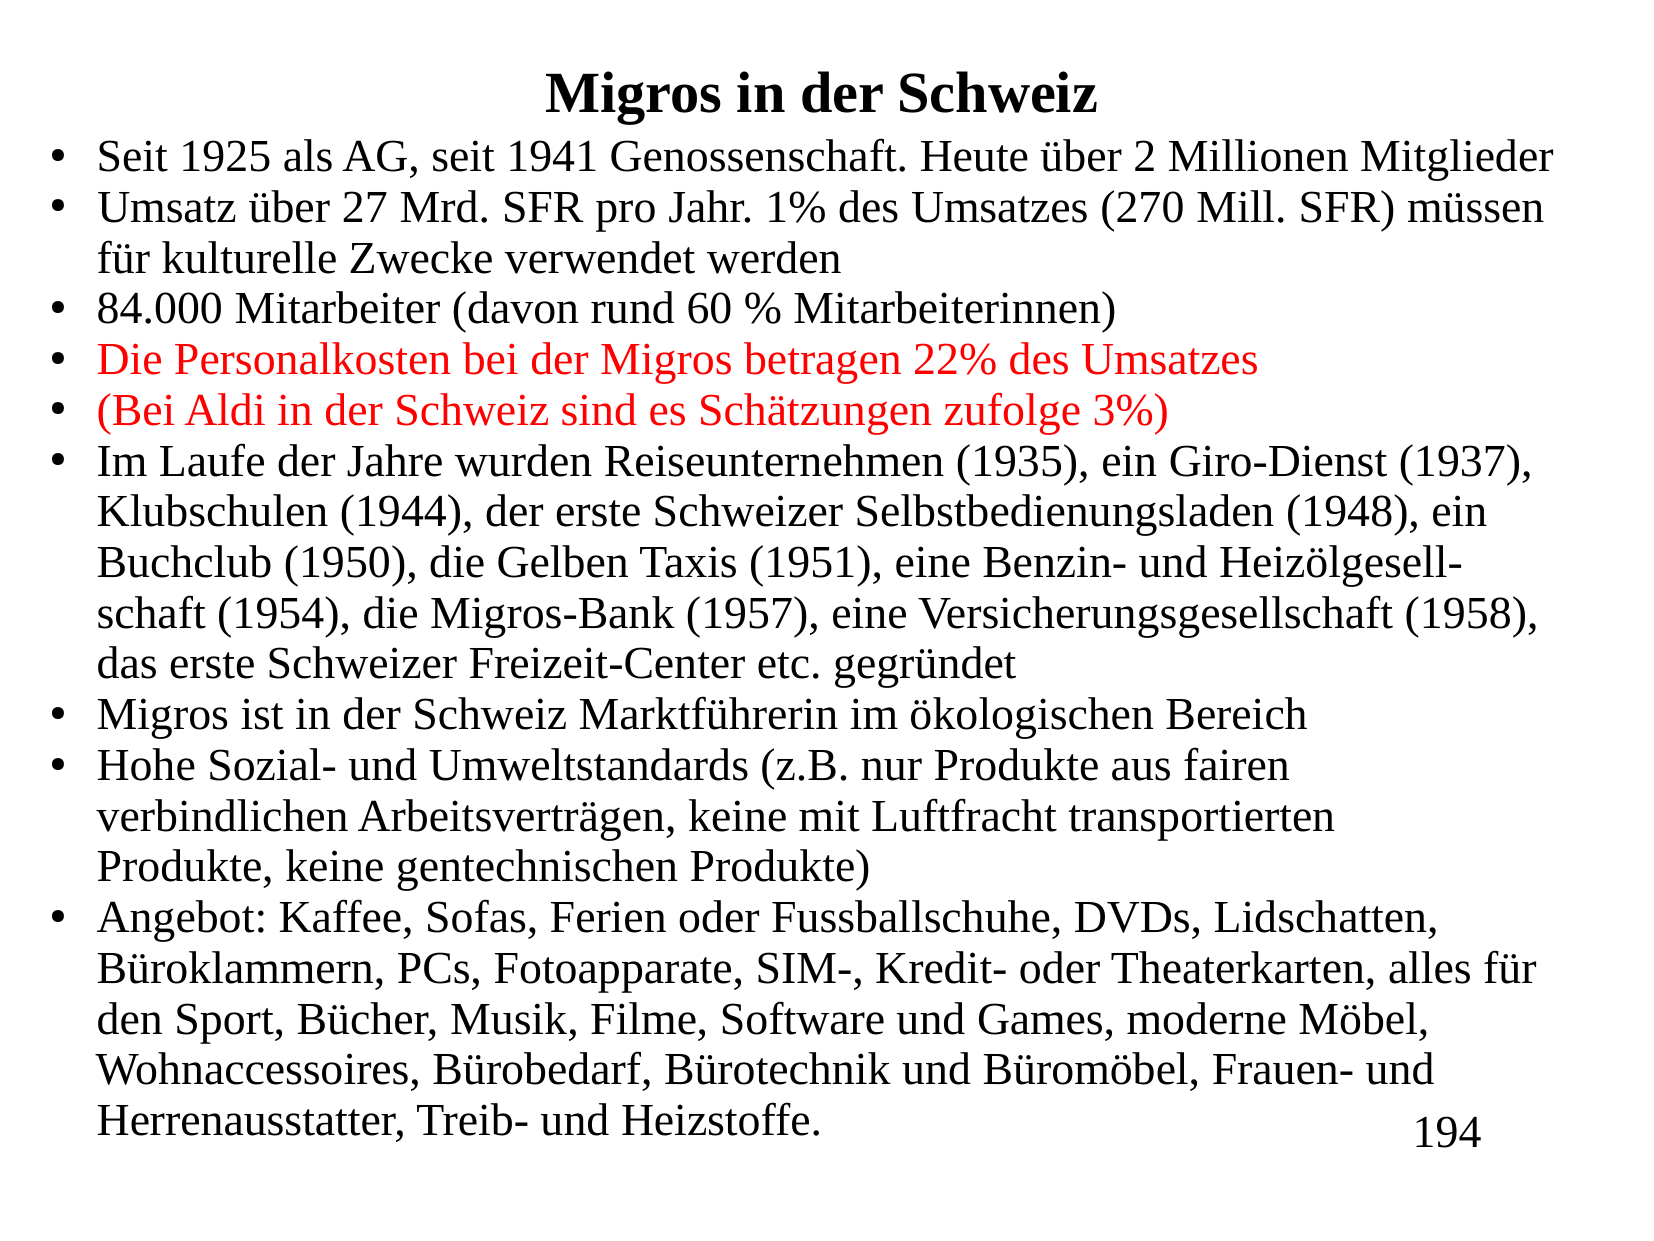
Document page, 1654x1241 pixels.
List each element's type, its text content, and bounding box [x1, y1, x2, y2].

text_box [1271, 1099, 1623, 1207]
text_box Migros in der Schweiz Seit 1925 als AG, seit 1941 Genossenschaft. Heute über 2 Millionen Mitglieder Umsatz über 27 Mrd. SFR pro Jahr. 1% des Umsatzes (270 Mill. SFR) müssen für kulturelle Zwecke verwendet werden 84.000 Mitarbeiter (davon rund 60 % Mitarbeiterinnen) Die Personalkosten bei der Migros betragen 22% des Umsatzes (Bei Aldi in der Schweiz sind es Schätzungen zufolge 3%) Im Laufe der Jahre wurden Reiseunternehmen (1935), ein Giro-Dienst (1937), Klubschulen (1944), der erste Schweizer Selbstbedienungsladen (1948), ein Buchclub (1950), die Gelben Taxis (1951), eine Benzin- und Heizölgesell- schaft (1954), die Migros-Bank (1957), eine Versicherungsgesellschaft (1958), das erste Schweizer Freizeit-Center etc. gegründet Migros ist in der Schweiz Marktführerin im ökologischen Bereich Hohe Sozial- und Umweltstandards (z.B. nur Produkte aus fairen verbindlichen Arbeitsverträgen, keine mit Luftfracht transportierten Produkte, keine gentechnischen Produkte) Angebot: Kaffee, Sofas, Ferien oder Fussballschuhe, DVDs, Lidschatten, Büroklammern, PCs, Fotoapparate, SIM-, Kredit- oder Theaterkarten, alles für den Sport, Bücher, Musik, Filme, Software und Games, moderne Möbel, Wohnaccessoires, Bürobedarf, Bürotechnik und Büromöbel, Frauen- und Herrenausstatter, Treib- und Heizstoffe. [35, 53, 1609, 1162]
